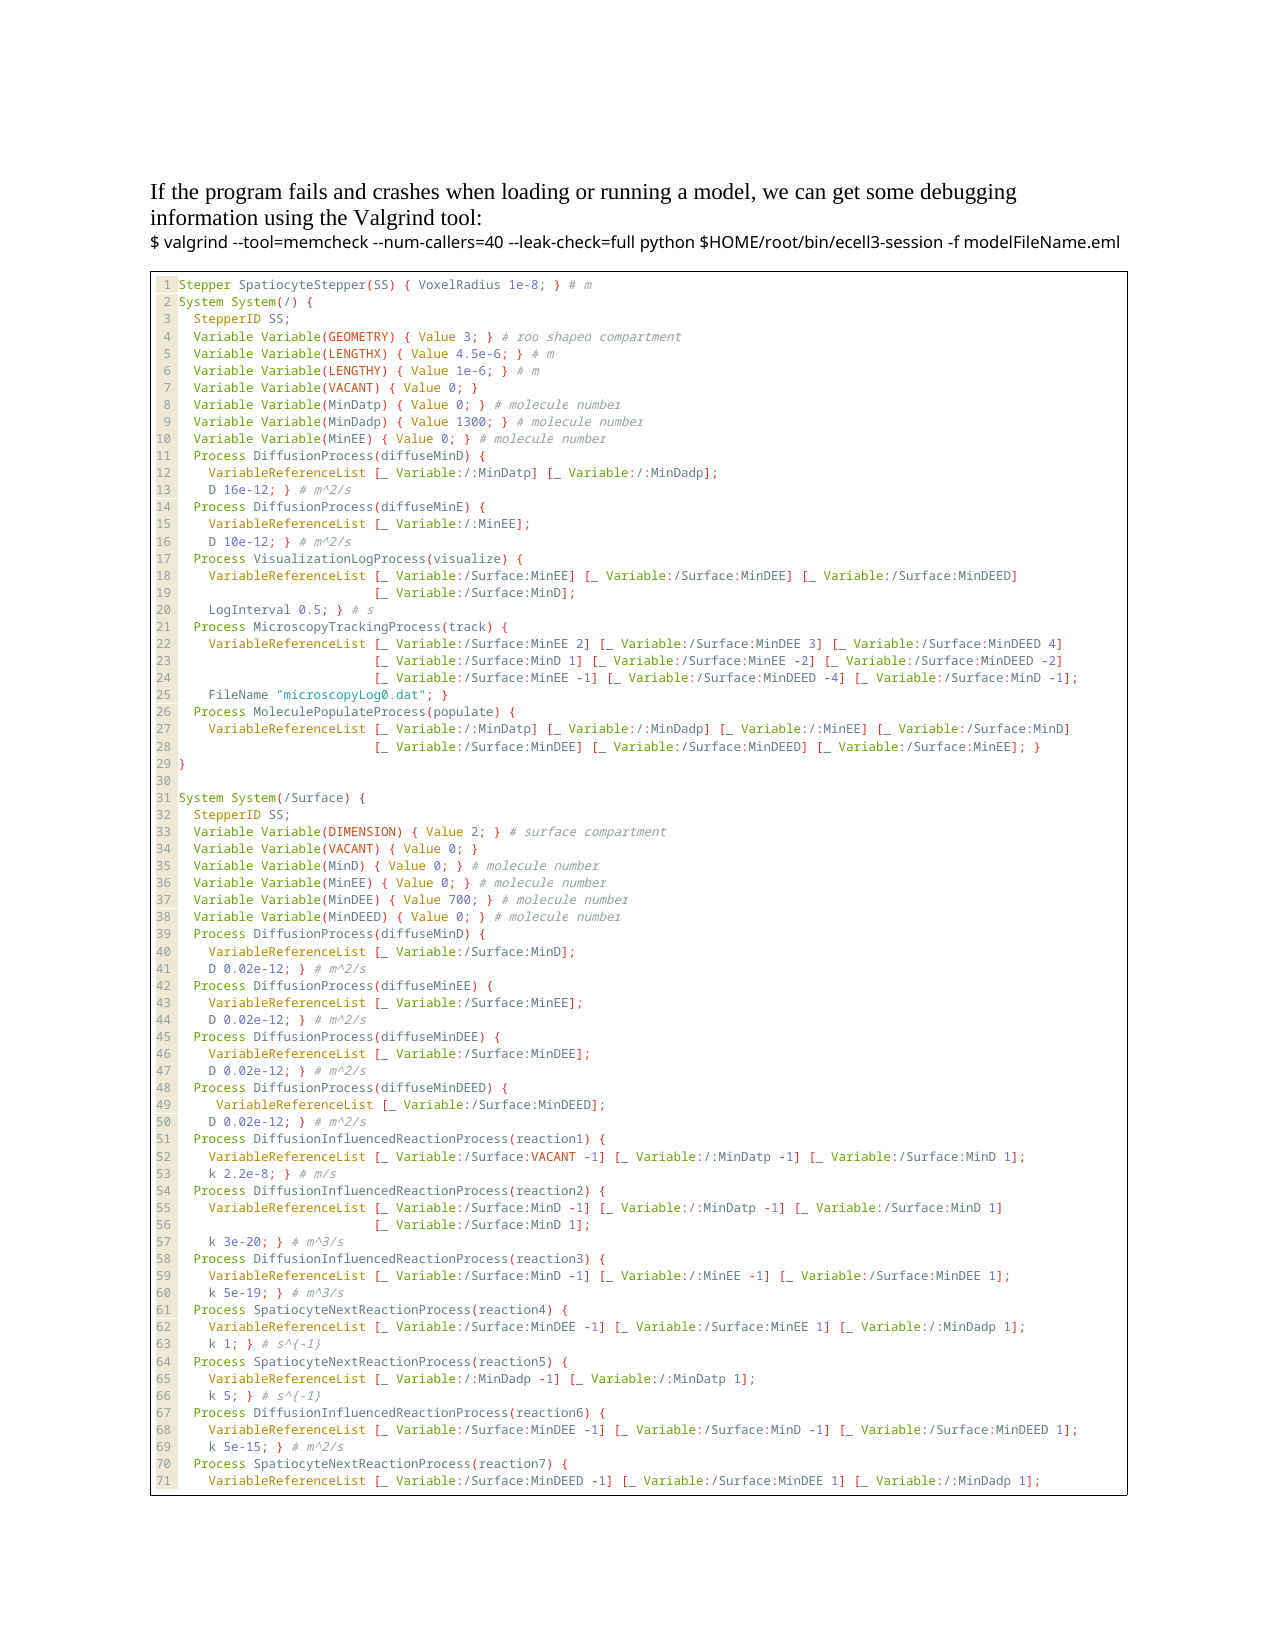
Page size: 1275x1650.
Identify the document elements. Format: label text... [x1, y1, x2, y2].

text $ valgrind --tool=memcheck --num-callers=40 --leak-check=full python $HOME/root/bin/ecell3-session -f modelFileName.eml [150, 231, 1125, 253]
text If the program fails and crashes when loading or running a model, we can get some debugging information using the Valgrind tool: [150, 178, 1125, 231]
table_header 1 Stepper SpatiocyteStepper(SS) { VoxelRadius 1e-8; } # m 2 System System(/) { 3 StepperID SS; 4 Variable Variable(GEOMETRY) { Value 3; } # rod shaped compartment 5 Variable Variable(LENGTHX) { Value 4.5e-6; } # m 6 Variable Variable(LENGTHY) { Value 1e-6; } # m 7 Variable Variable(VACANT) { Value 0; } 8 Variable Variable(MinDatp) { Value 0; } # molecule number 9 Variable Variable(MinDadp) { Value 1300; } # molecule number 10 Variable Variable(MinEE) { Value 0; } # molecule number 11 Process DiffusionProcess(diffuseMinD) { 12 VariableReferenceList [_ Variable:/:MinDatp] [_ Variable:/:MinDadp]; 13 D 16e-12; } # m^2/s 14 Process DiffusionProcess(diffuseMinE) { 15 VariableReferenceList [_ Variable:/:MinEE]; 16 D 10e-12; } # m^2/s 17 Process VisualizationLogProcess(visualize) { 18 VariableReferenceList [_ Variable:/Surface:MinEE] [_ Variable:/Surface:MinDEE] [_ Variable:/Surface:MinDEED] 19 [_ Variable:/Surface:MinD]; 20 LogInterval 0.5; } # s 21 Process MicroscopyTrackingProcess(track) { 22 VariableReferenceList [_ Variable:/Surface:MinEE 2] [_ Variable:/Surface:MinDEE 3] [_ Variable:/Surface:MinDEED 4] 23 [_ Variable:/Surface:MinD 1] [_ Variable:/Surface:MinEE -2] [_ Variable:/Surface:MinDEED -2] 24 [_ Variable:/Surface:MinEE -1] [_ Variable:/Surface:MinDEED -4] [_ Variable:/Surface:MinD -1]; 25 FileName "microscopyLog0.dat"; } 26 Process MoleculePopulateProcess(populate) { 27 VariableReferenceList [_ Variable:/:MinDatp] [_ Variable:/:MinDadp] [_ Variable:/:MinEE] [_ Variable:/Surface:MinD] 28 [_ Variable:/Surface:MinDEE] [_ Variable:/Surface:MinDEED] [_ Variable:/Surface:MinEE]; } 29 } 30 31 System System(/Surface) { 32 StepperID SS; 33 Variable Variable(DIMENSION) { Value 2; } # surface compartment 34 Variable Variable(VACANT) { Value 0; } 35 Variable Variable(MinD) { Value 0; } # molecule number 36 Variable Variable(MinEE) { Value 0; } # molecule number 37 Variable Variable(MinDEE) { Value 700; } # molecule number 38 Variable Variable(MinDEED) { Value 0; } # molecule number 39 Process DiffusionProcess(diffuseMinD) { 40 VariableReferenceList [_ Variable:/Surface:MinD]; 41 D 0.02e-12; } # m^2/s 42 Process DiffusionProcess(diffuseMinEE) { 43 VariableReferenceList [_ Variable:/Surface:MinEE]; 44 D 0.02e-12; } # m^2/s 45 Process DiffusionProcess(diffuseMinDEE) { 46 VariableReferenceList [_ Variable:/Surface:MinDEE]; 47 D 0.02e-12; } # m^2/s 48 Process DiffusionProcess(diffuseMinDEED) { 49 VariableReferenceList [_ Variable:/Surface:MinDEED]; 50 D 0.02e-12; } # m^2/s 51 Process DiffusionInfluencedReactionProcess(reaction1) { 52 VariableReferenceList [_ Variable:/Surface:VACANT -1] [_ Variable:/:MinDatp -1] [_ Variable:/Surface:MinD 1]; 53 k 2.2e-8; } # m/s 54 Process DiffusionInfluencedReactionProcess(reaction2) { 55 VariableReferenceList [_ Variable:/Surface:MinD -1] [_ Variable:/:MinDatp -1] [_ Variable:/Surface:MinD 1] 56 [_ Variable:/Surface:MinD 1]; 57 k 3e-20; } # m^3/s 58 Process DiffusionInfluencedReactionProcess(reaction3) { 59 VariableReferenceList [_ Variable:/Surface:MinD -1] [_ Variable:/:MinEE -1] [_ Variable:/Surface:MinDEE 1]; 60 k 5e-19; } # m^3/s 61 Process SpatiocyteNextReactionProcess(reaction4) { 62 VariableReferenceList [_ Variable:/Surface:MinDEE -1] [_ Variable:/Surface:MinEE 1] [_ Variable:/:MinDadp 1]; 63 k 1; } # s^{-1} 64 Process SpatiocyteNextReactionProcess(reaction5) { 65 VariableReferenceList [_ Variable:/:MinDadp -1] [_ Variable:/:MinDatp 1]; 66 k 5; } # s^{-1} 67 Process DiffusionInfluencedReactionProcess(reaction6) { 68 VariableReferenceList [_ Variable:/Surface:MinDEE -1] [_ Variable:/Surface:MinD -1] [_ Variable:/Surface:MinDEED 1]; 69 k 5e-15; } # m^2/s 70 Process SpatiocyteNextReactionProcess(reaction7) { 71 VariableReferenceList [_ Variable:/Surface:MinDEED -1] [_ Variable:/Surface:MinDEE 1] [_ Variable:/:MinDadp 1]; [151, 272, 1127, 1495]
